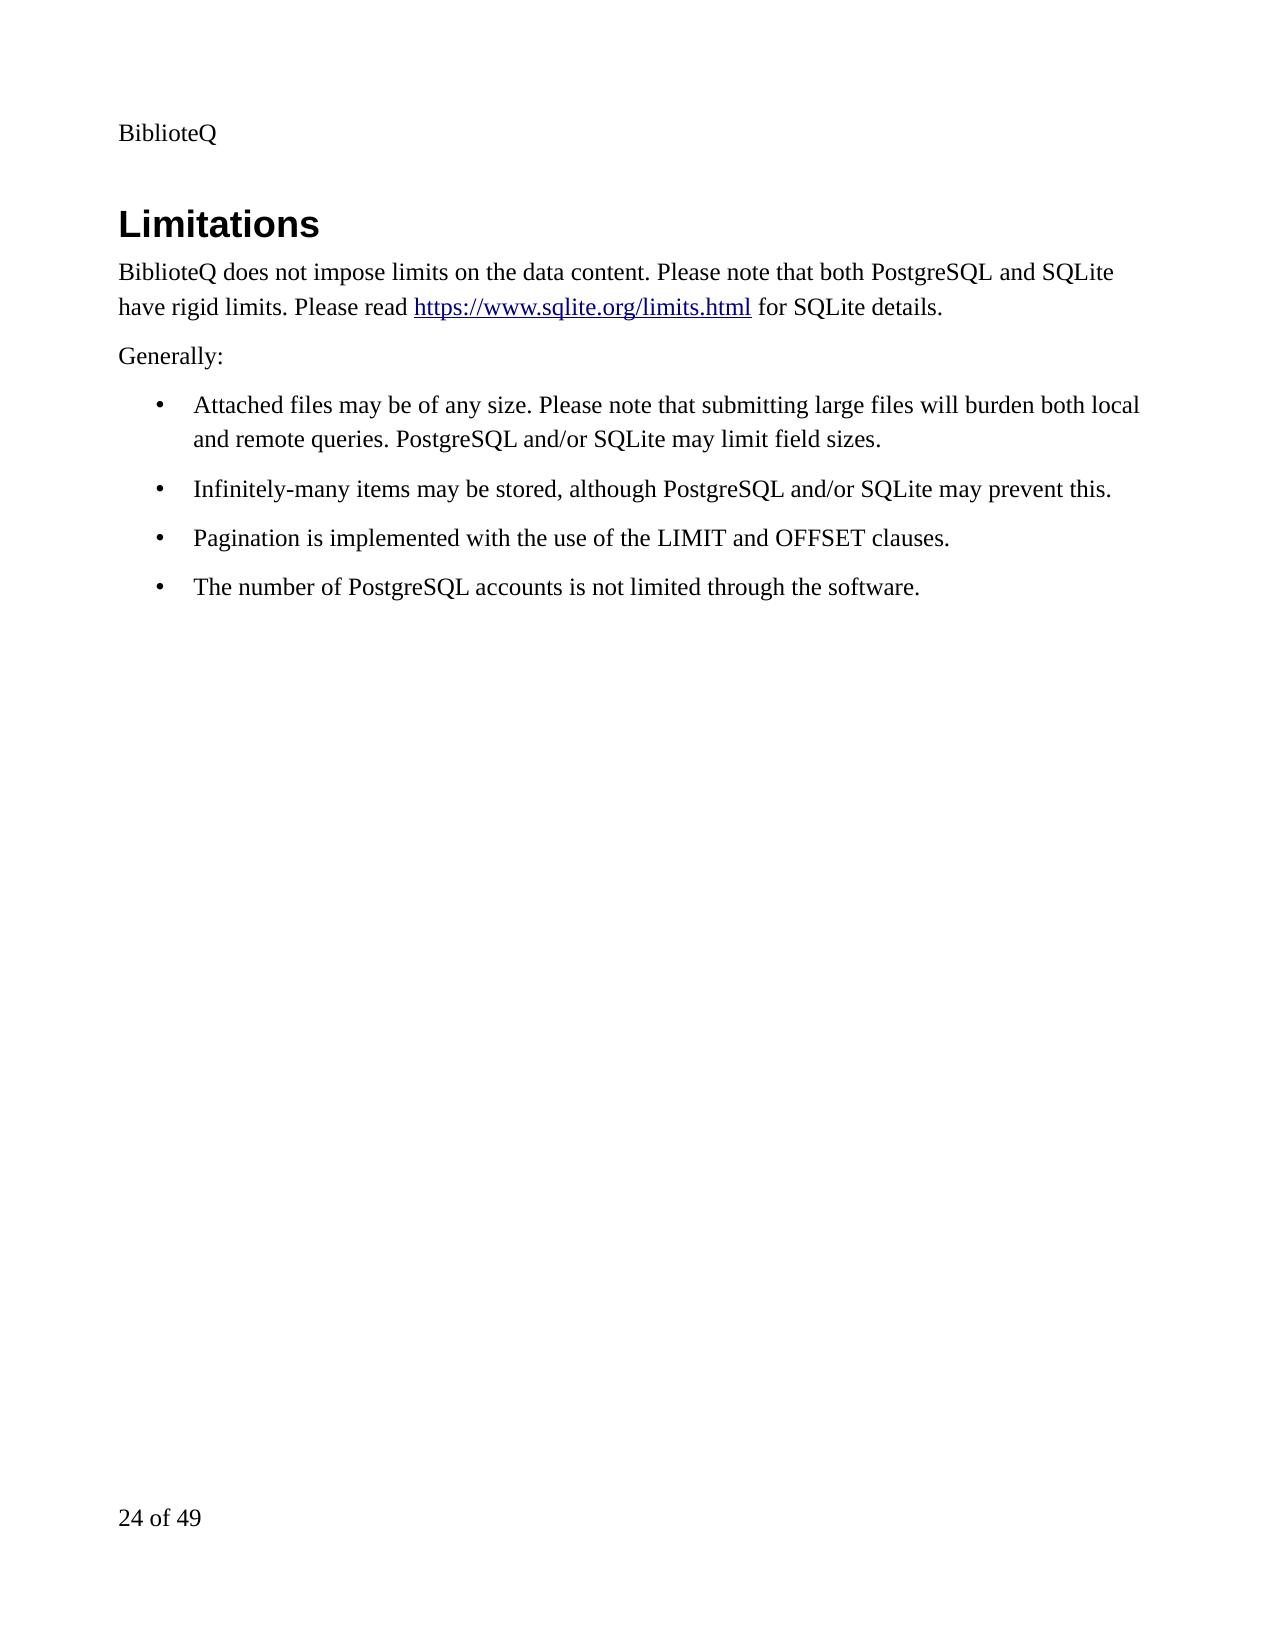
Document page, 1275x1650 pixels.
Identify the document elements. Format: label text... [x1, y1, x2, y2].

text Generally: [118, 341, 1157, 370]
subtitle Limitations [118, 201, 1157, 245]
list The number of PostgreSQL accounts is not limited through the software. [156, 572, 1157, 601]
list Attached files may be of any size. Please note that submitting large files will burden both local and remote queries. PostgreSQL and/or SQLite may limit field sizes. [156, 390, 1157, 453]
text BiblioteQ does not impose limits on the data content. Please note that both PostgreSQL and SQLite have rigid limits. Please read https://www.sqlite.org/limits.html for SQLite details. [118, 257, 1157, 321]
list Pagination is implemented with the use of the LIMIT and OFFSET clauses. [156, 523, 1157, 551]
list Infinitely-many items may be stored, although PostgreSQL and/or SQLite may prevent this. [156, 474, 1157, 502]
